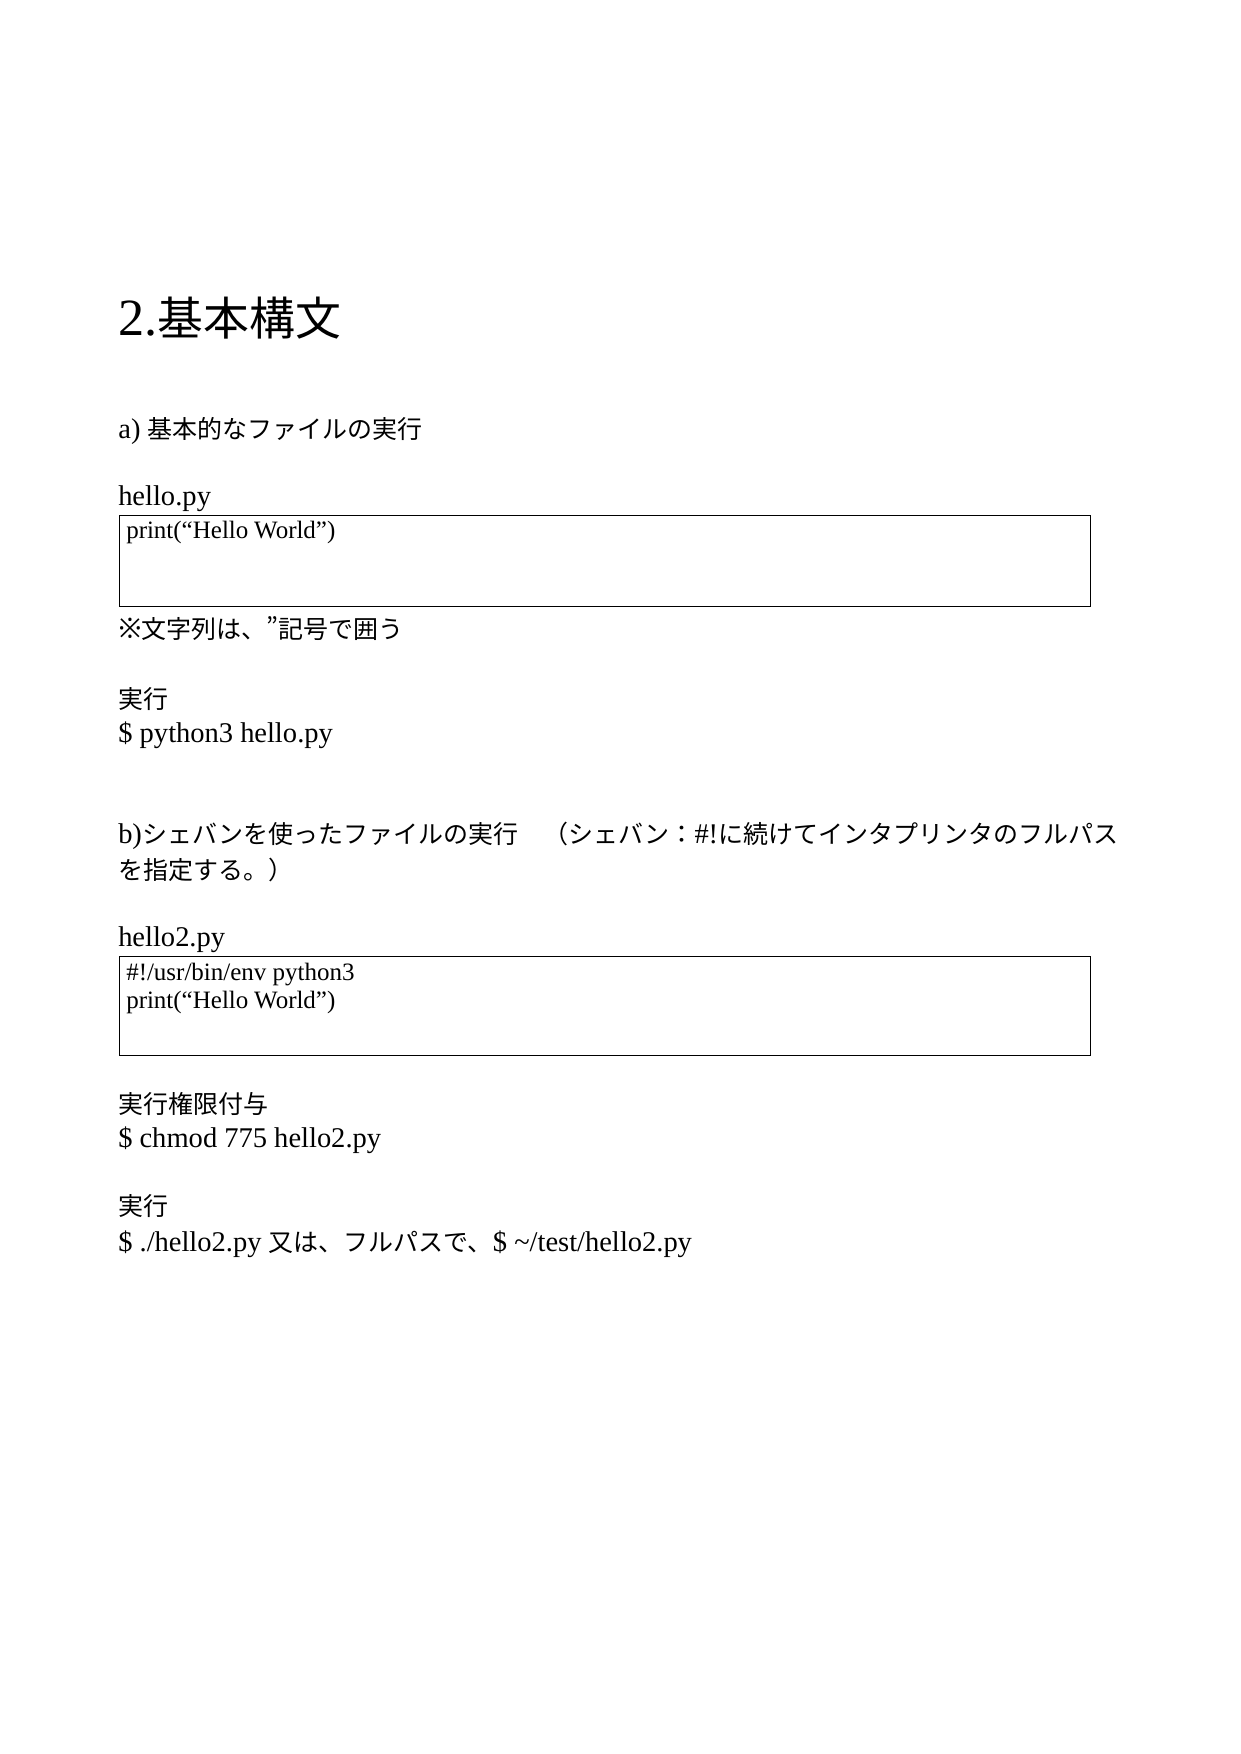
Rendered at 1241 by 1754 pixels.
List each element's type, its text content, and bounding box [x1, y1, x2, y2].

text b)シェバンを使ったファイルの実行 （シェバン：#!に続けてインタプリンタのフルパスを指定する。） [118, 814, 1122, 887]
text $ python3 hello.py [118, 715, 1122, 748]
text ※文字列は、”記号で囲う [118, 610, 1122, 646]
text 実行 [118, 679, 1122, 715]
text hello2.py [118, 919, 1122, 952]
text 実行権限付与 [118, 1084, 1122, 1120]
text a) 基本的なファイルの実行 [118, 409, 1122, 445]
text $ chmod 775 hello2.py [118, 1120, 1122, 1153]
text 実行 [118, 1186, 1122, 1222]
text 2.基本構文 [118, 283, 1122, 349]
text $ ./hello2.py 又は、フルパスで、$ ~/test/hello2.py [118, 1222, 1122, 1259]
text hello.py [118, 478, 1122, 511]
